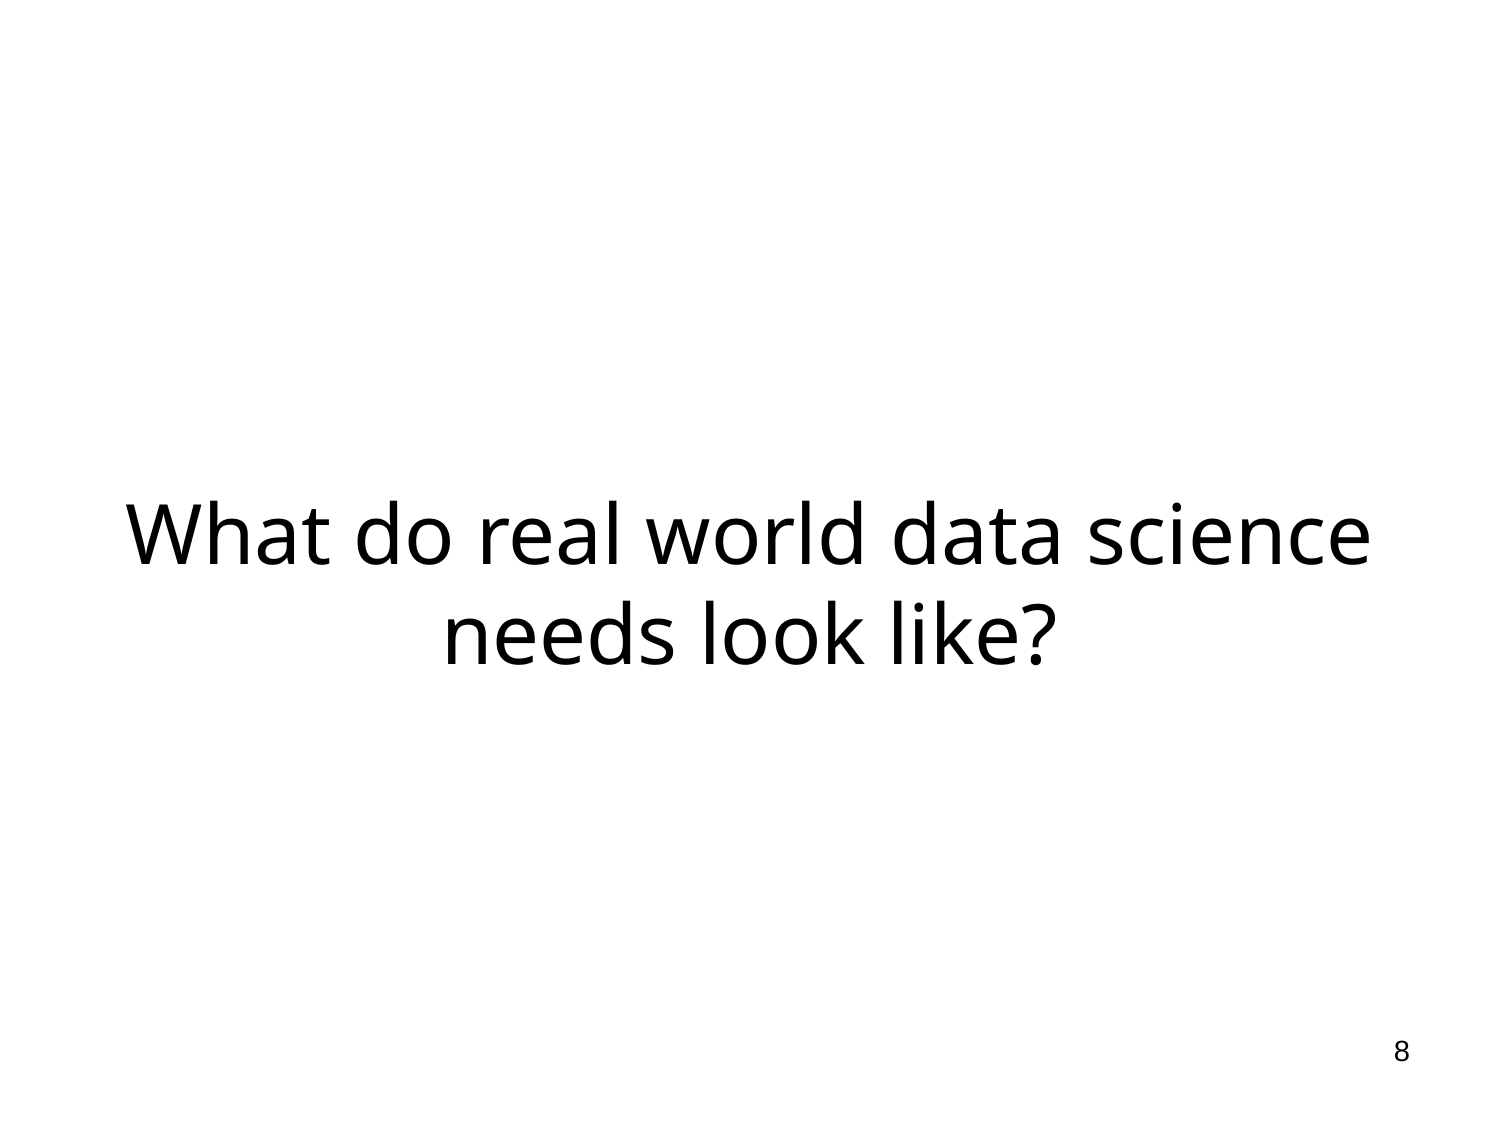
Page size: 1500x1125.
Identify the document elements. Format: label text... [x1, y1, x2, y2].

slide_number [1074, 1024, 1425, 1103]
title What do real world data science needs look like? [75, 487, 1425, 675]
